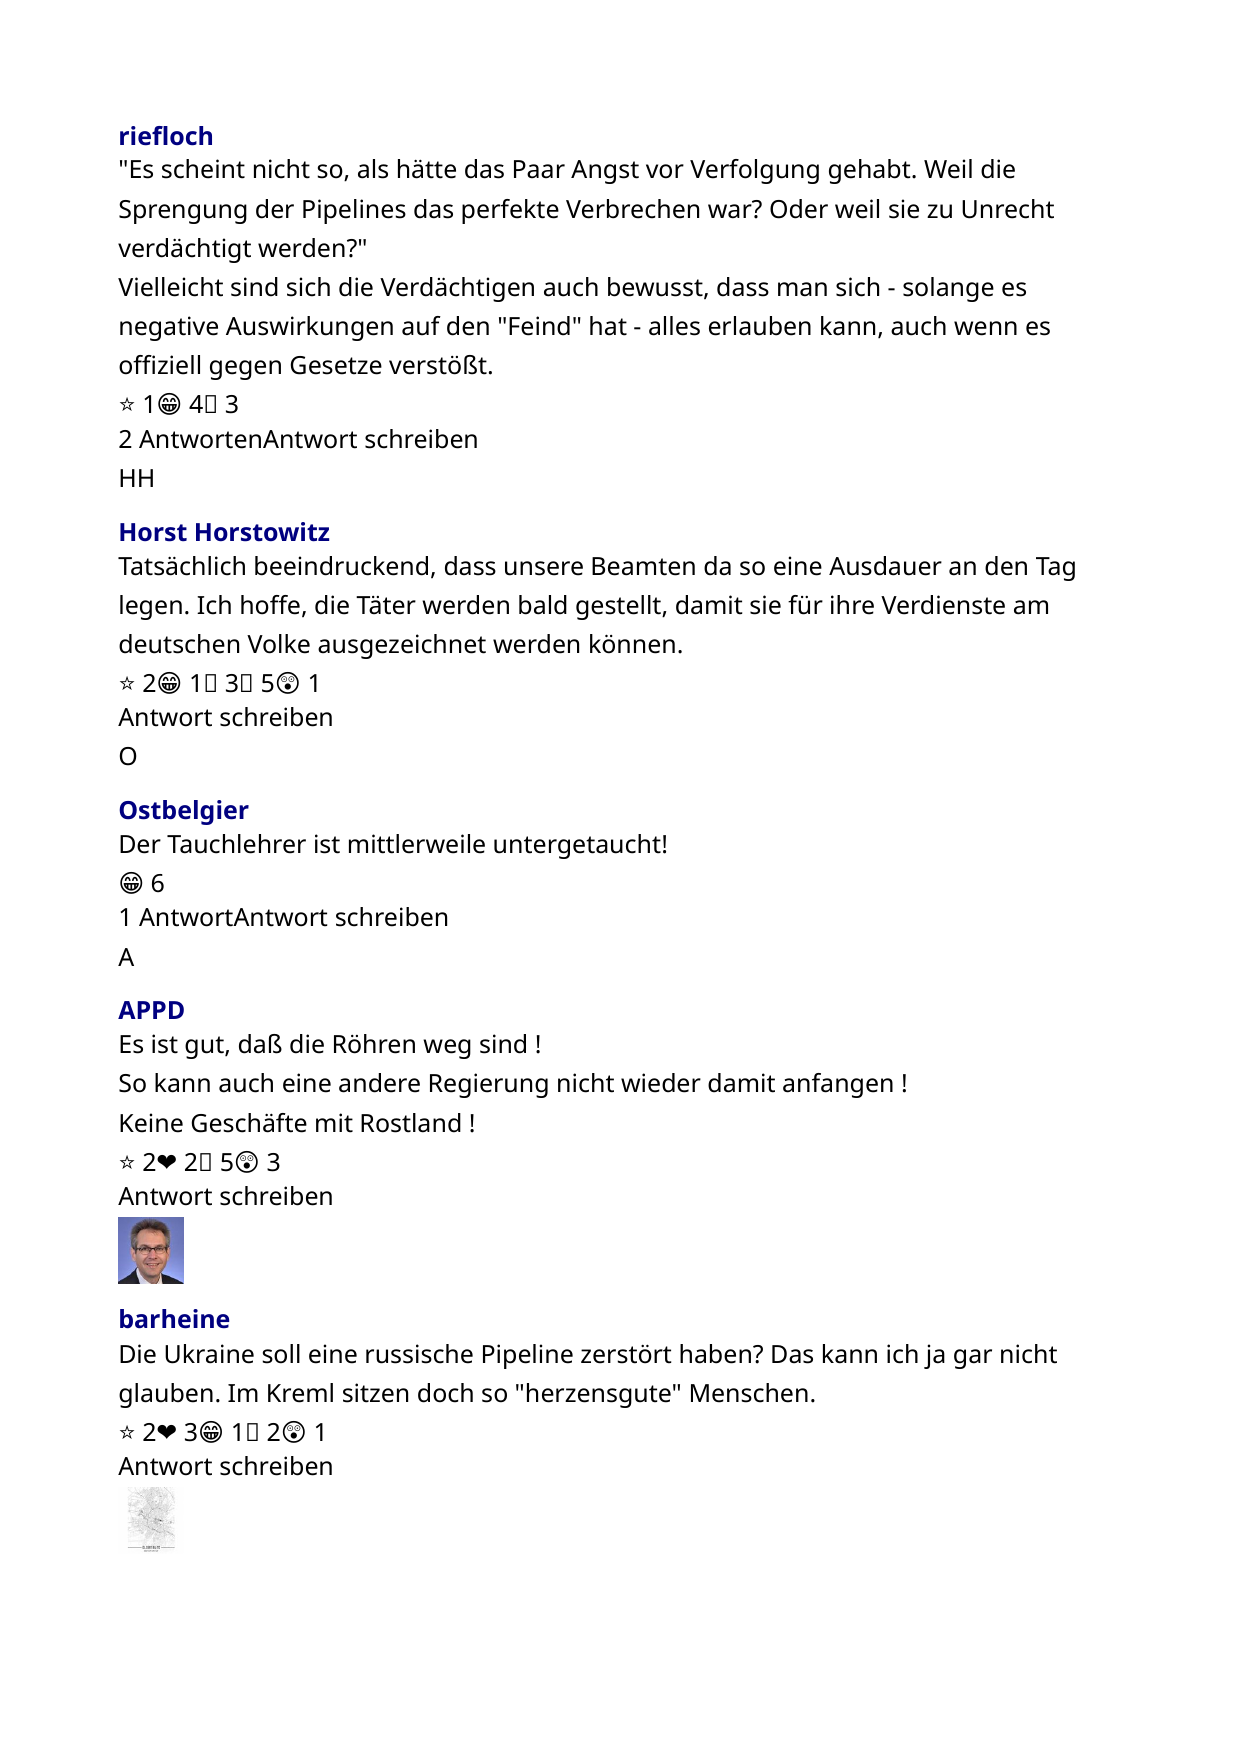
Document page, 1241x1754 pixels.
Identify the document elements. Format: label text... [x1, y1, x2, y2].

text Vielleicht sind sich die Verdächtigen auch bewusst, dass man sich - solange es negative Auswirkungen auf den "Feind" hat - alles erlauben kann, auch wenn es offiziell gegen Gesetze verstößt. [118, 270, 1122, 382]
text Keine Geschäfte mit Rostland ! [118, 1105, 1122, 1139]
text Der Tauchlehrer ist mittlerweile untergetaucht! [118, 827, 1122, 861]
subtitle Horst Horstowitz [118, 514, 1122, 548]
text O [118, 739, 1122, 773]
text Es ist gut, daß die Röhren weg sind ! [118, 1027, 1122, 1061]
text Antwort schreiben [118, 700, 1122, 734]
text "Es scheint nicht so, als hätte das Paar Angst vor Verfolgung gehabt. Weil die Sprengung der Pipelines das perfekte Verbrechen war? Oder weil sie zu Unrecht verdächtigt werden?" [118, 152, 1122, 264]
subtitle Ostbelgier [118, 793, 1122, 827]
picture [118, 1217, 184, 1284]
text 1 AntwortAntwort schreiben [118, 900, 1122, 934]
subtitle barheine [118, 1302, 1122, 1336]
text Antwort schreiben [118, 1449, 1122, 1483]
subtitle riefloch [118, 118, 1122, 152]
text A [118, 939, 1122, 973]
text HH [118, 460, 1122, 494]
text ⭐️ 2😁 1🙁 3🤨 5😲 1 [118, 666, 1122, 700]
text 😁 6 [118, 866, 1122, 900]
text ⭐️ 1😁 4🤨 3 [118, 387, 1122, 421]
text ⭐️ 2❤️ 2🤨 5😲 3 [118, 1144, 1122, 1178]
text Die Ukraine soll eine russische Pipeline zerstört haben? Das kann ich ja gar nicht glauben. Im Kreml sitzen doch so "herzensgute" Menschen. [118, 1336, 1122, 1409]
text 2 AntwortenAntwort schreiben [118, 421, 1122, 455]
text Tatsächlich beeindruckend, dass unsere Beamten da so eine Ausdauer an den Tag legen. Ich hoffe, die Täter werden bald gestellt, damit sie für ihre Verdienste am deutschen Volke ausgezeichnet werden können. [118, 548, 1122, 661]
picture [118, 1487, 184, 1554]
subtitle APPD [118, 993, 1122, 1027]
text Antwort schreiben [118, 1178, 1122, 1213]
text ⭐️ 2❤️ 3😁 1🤨 2😲 1 [118, 1414, 1122, 1449]
text So kann auch eine andere Regierung nicht wieder damit anfangen ! [118, 1066, 1122, 1100]
